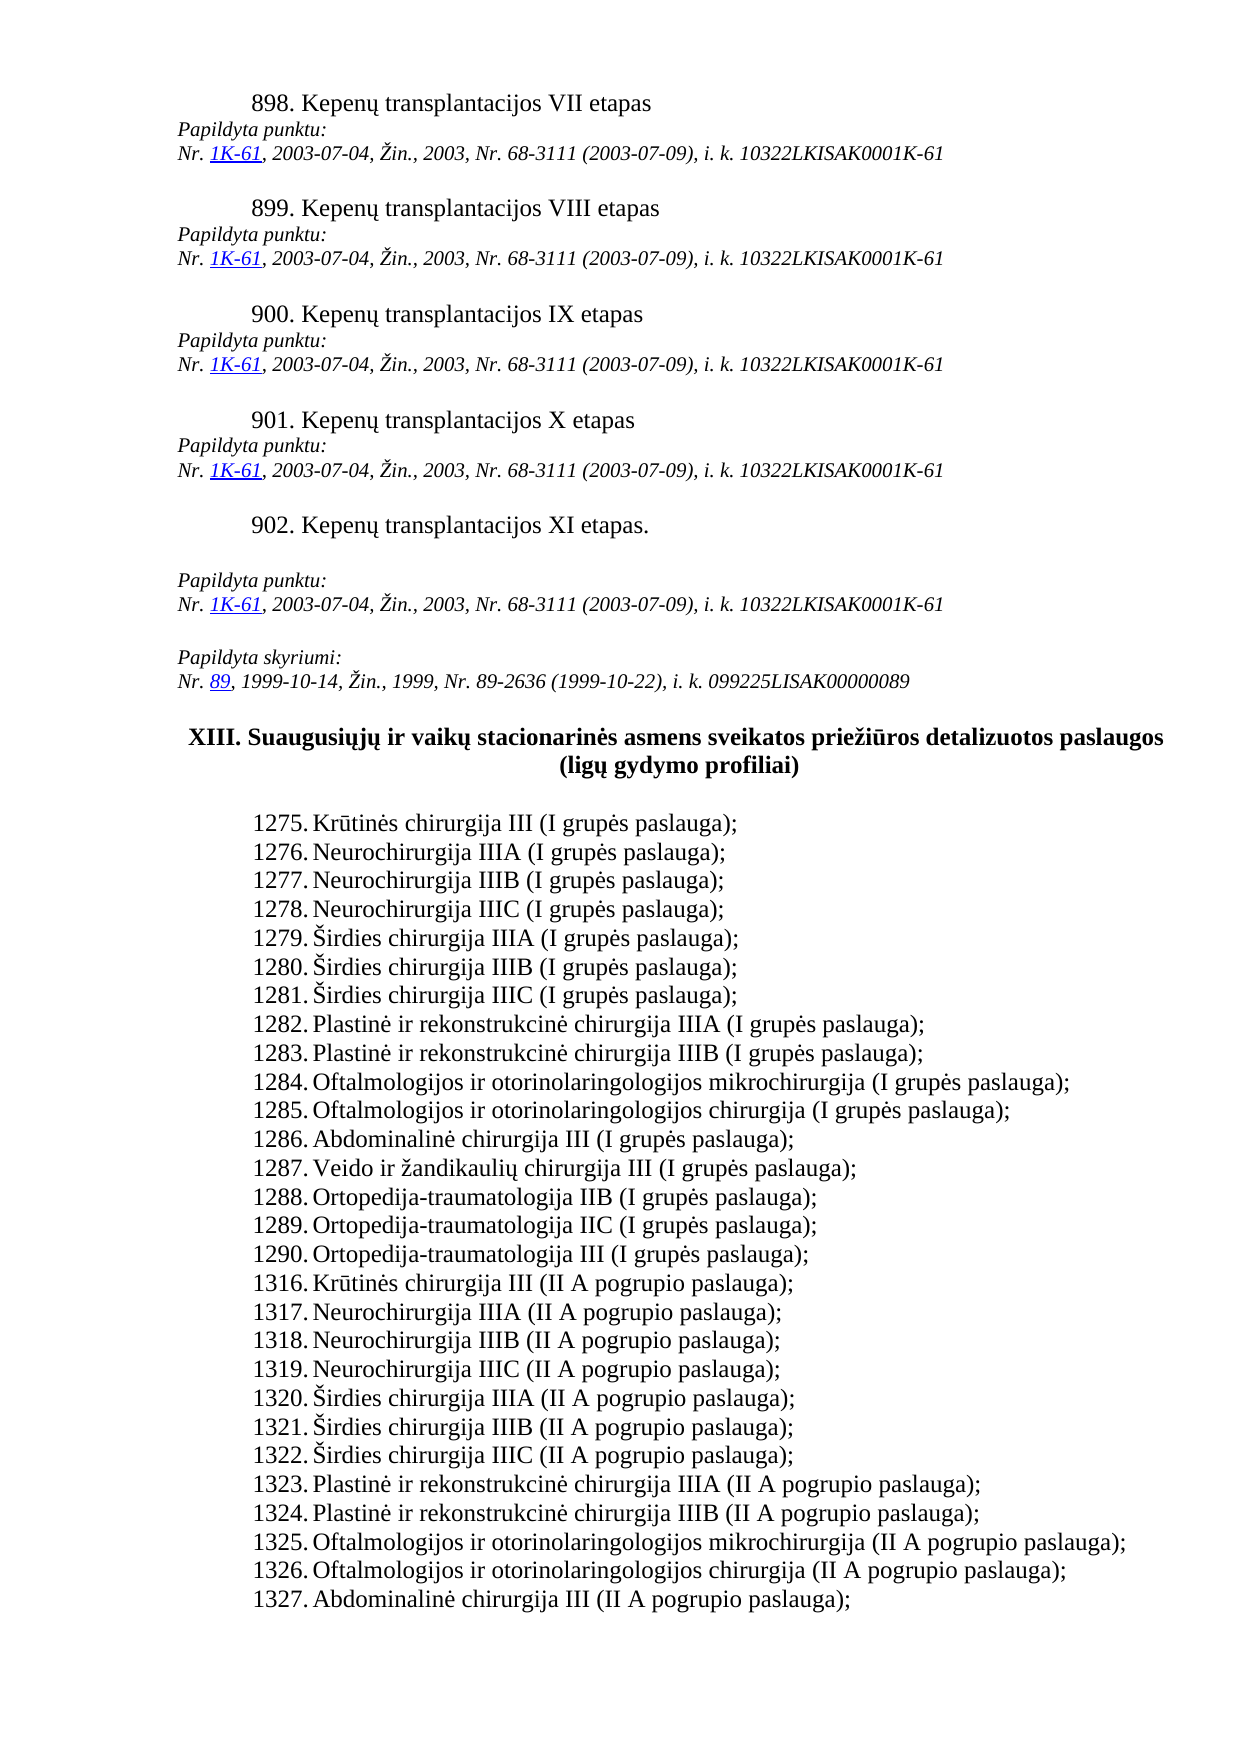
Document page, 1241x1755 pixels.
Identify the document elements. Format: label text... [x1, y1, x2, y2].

text 900. Kepenų transplantacijos IX etapas [177, 299, 1181, 328]
text Papildyta skyriumi: [177, 645, 1181, 669]
text Nr. 1K-61, 2003-07-04, Žin., 2003, Nr. 68-3111 (2003-07-09), i. k. 10322LKISAK0001K-61 [177, 141, 1181, 165]
text 1286. Abdominalinė chirurgija III (I grupės paslauga); [177, 1124, 1181, 1153]
text 1287. Veido ir žandikaulių chirurgija III (I grupės paslauga); [177, 1153, 1181, 1182]
text Papildyta punktu: [177, 568, 1181, 592]
text 1319. Neurochirurgija IIIC (II A pogrupio paslauga); [177, 1354, 1181, 1383]
text 1282. Plastinė ir rekonstrukcinė chirurgija IIIA (I grupės paslauga); [177, 1009, 1181, 1038]
text 1324. Plastinė ir rekonstrukcinė chirurgija IIIB (II A pogrupio paslauga); [177, 1498, 1181, 1527]
text 899. Kepenų transplantacijos VIII etapas [177, 193, 1181, 222]
text Papildyta punktu: [177, 117, 1181, 141]
text 1290. Ortopedija-traumatologija III (I grupės paslauga); [177, 1239, 1181, 1268]
text 1317. Neurochirurgija IIIA (II A pogrupio paslauga); [177, 1297, 1181, 1325]
text (ligų gydymo profiliai) [177, 750, 1181, 779]
text 1276. Neurochirurgija IIIA (I grupės paslauga); [177, 837, 1181, 865]
text 1275. Krūtinės chirurgija III (I grupės paslauga); [177, 808, 1181, 837]
text 1283. Plastinė ir rekonstrukcinė chirurgija IIIB (I grupės paslauga); [177, 1038, 1181, 1067]
text Nr. 1K-61, 2003-07-04, Žin., 2003, Nr. 68-3111 (2003-07-09), i. k. 10322LKISAK0001K-61 [177, 246, 1181, 270]
text 1280. Širdies chirurgija IIIB (I grupės paslauga); [177, 952, 1181, 980]
text 1326. Oftalmologijos ir otorinolaringologijos chirurgija (II A pogrupio paslauga); [177, 1555, 1181, 1584]
text 1277. Neurochirurgija IIIB (I grupės paslauga); [177, 865, 1181, 894]
text Papildyta punktu: [177, 222, 1181, 246]
text Papildyta punktu: [177, 328, 1181, 352]
text 902. Kepenų transplantacijos XI etapas. [177, 510, 1181, 539]
text 1323. Plastinė ir rekonstrukcinė chirurgija IIIA (II A pogrupio paslauga); [177, 1469, 1181, 1498]
text Nr. 1K-61, 2003-07-04, Žin., 2003, Nr. 68-3111 (2003-07-09), i. k. 10322LKISAK0001K-61 [177, 352, 1181, 376]
text 1288. Ortopedija-traumatologija IIB (I grupės paslauga); [177, 1182, 1181, 1210]
text 1284. Oftalmologijos ir otorinolaringologijos mikrochirurgija (I grupės paslauga); [177, 1067, 1181, 1095]
text 901. Kepenų transplantacijos X etapas [177, 405, 1181, 433]
text Nr. 89, 1999-10-14, Žin., 1999, Nr. 89-2636 (1999-10-22), i. k. 099225LISAK00000089 [177, 669, 1181, 693]
text Nr. 1K-61, 2003-07-04, Žin., 2003, Nr. 68-3111 (2003-07-09), i. k. 10322LKISAK0001K-61 [177, 457, 1181, 482]
text 1279. Širdies chirurgija IIIA (I grupės paslauga); [177, 923, 1181, 952]
text 1325. Oftalmologijos ir otorinolaringologijos mikrochirurgija (II A pogrupio paslauga); [177, 1527, 1181, 1555]
text Papildyta punktu: [177, 433, 1181, 457]
text 1289. Ortopedija-traumatologija IIC (I grupės paslauga); [177, 1210, 1181, 1239]
text 1320. Širdies chirurgija IIIA (II A pogrupio paslauga); [177, 1383, 1181, 1412]
text 1278. Neurochirurgija IIIC (I grupės paslauga); [177, 894, 1181, 923]
text 1318. Neurochirurgija IIIB (II A pogrupio paslauga); [177, 1325, 1181, 1354]
text 1321. Širdies chirurgija IIIB (II A pogrupio paslauga); [177, 1412, 1181, 1440]
text 1281. Širdies chirurgija IIIC (I grupės paslauga); [177, 980, 1181, 1009]
text 1327. Abdominalinė chirurgija III (II A pogrupio paslauga); [177, 1584, 1181, 1613]
text XIII. Suaugusiųjų ir vaikų stacionarinės asmens sveikatos priežiūros detalizuotos paslaugos [177, 722, 1181, 750]
text 1322. Širdies chirurgija IIIC (II A pogrupio paslauga); [177, 1440, 1181, 1469]
text 898. Kepenų transplantacijos VII etapas [177, 88, 1181, 117]
text Nr. 1K-61, 2003-07-04, Žin., 2003, Nr. 68-3111 (2003-07-09), i. k. 10322LKISAK0001K-61 [177, 592, 1181, 616]
text 1316. Krūtinės chirurgija III (II A pogrupio paslauga); [177, 1268, 1181, 1297]
text 1285. Oftalmologijos ir otorinolaringologijos chirurgija (I grupės paslauga); [177, 1095, 1181, 1124]
